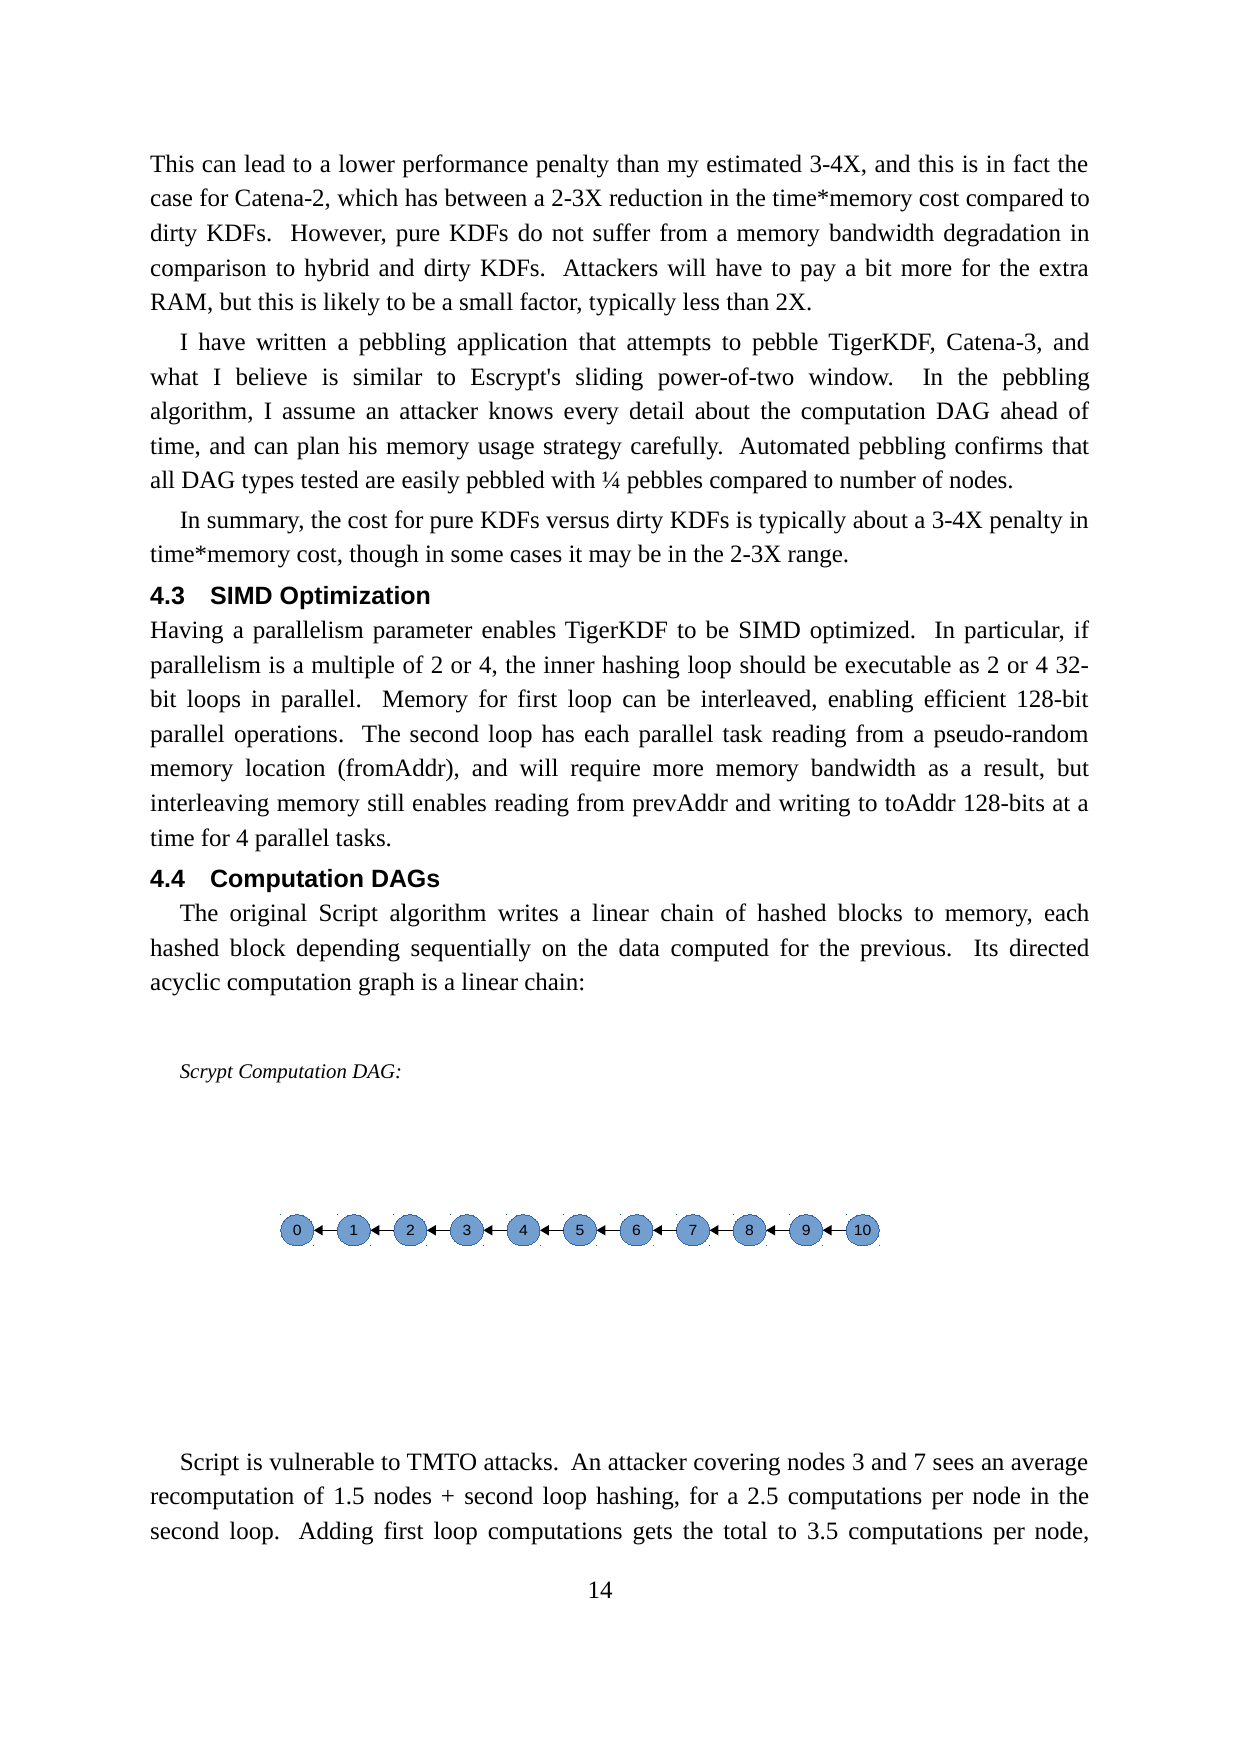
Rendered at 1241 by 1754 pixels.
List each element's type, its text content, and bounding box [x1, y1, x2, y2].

text The original Script algorithm writes a linear chain of hashed blocks to memory, each hashed block depending sequentially on the data computed for the previous. Its directed acyclic computation graph is a linear chain: [150, 899, 1091, 996]
text This can lead to a lower performance penalty than my estimated 3-4X, and this is in fact the case for Catena-2, which has between a 2-3X reduction in the time*memory cost compared to dirty KDFs. However, pure KDFs do not suffer from a memory bandwidth degradation in comparison to hybrid and dirty KDFs. Attackers will have to pay a bit more for the extra RAM, but this is likely to be a small factor, typically less than 2X. [150, 150, 1091, 316]
subtitle Computation DAGs [150, 864, 1091, 892]
text In summary, the cost for pure KDFs versus dirty KDFs is typically about a 3-4X penalty in time*memory cost, though in some cases it may be in the 2-3X range. [150, 506, 1091, 568]
text Scrypt Computation DAG: [179, 1060, 1007, 1083]
text Script is vulnerable to TMTO attacks. An attacker covering nodes 3 and 7 sees an average recomputation of 1.5 nodes + second loop hashing, for a 2.5 computations per node in the second loop. Adding first loop computations gets the total to 3.5 computations per node, [150, 1448, 1091, 1544]
text Having a parallelism parameter enables TigerKDF to be SIMD optimized. In particular, if parallelism is a multiple of 2 or 4, the inner hashing loop should be executable as 2 or 4 32-bit loops in parallel. Memory for first loop can be interleaved, enabling efficient 128-bit parallel operations. The second loop has each parallel task reading from a pseudo-random memory location (fromAddr), and will require more memory bandwidth as a result, but interleaving memory still enables reading from prevAddr and writing to toAddr 128-bits at a time for 4 parallel tasks. [150, 616, 1091, 851]
text I have written a pebbling application that attempts to pebble TigerKDF, Catena-3, and what I believe is similar to Escrypt's sliding power-of-two window. In the pebbling algorithm, I assume an attacker knows every detail about the computation DAG ahead of time, and can plan his memory usage strategy carefully. Automated pebbling confirms that all DAG types tested are easily pebbled with ¼ pebbles compared to number of nodes. [150, 328, 1091, 494]
subtitle SIMD Optimization [150, 581, 1091, 609]
